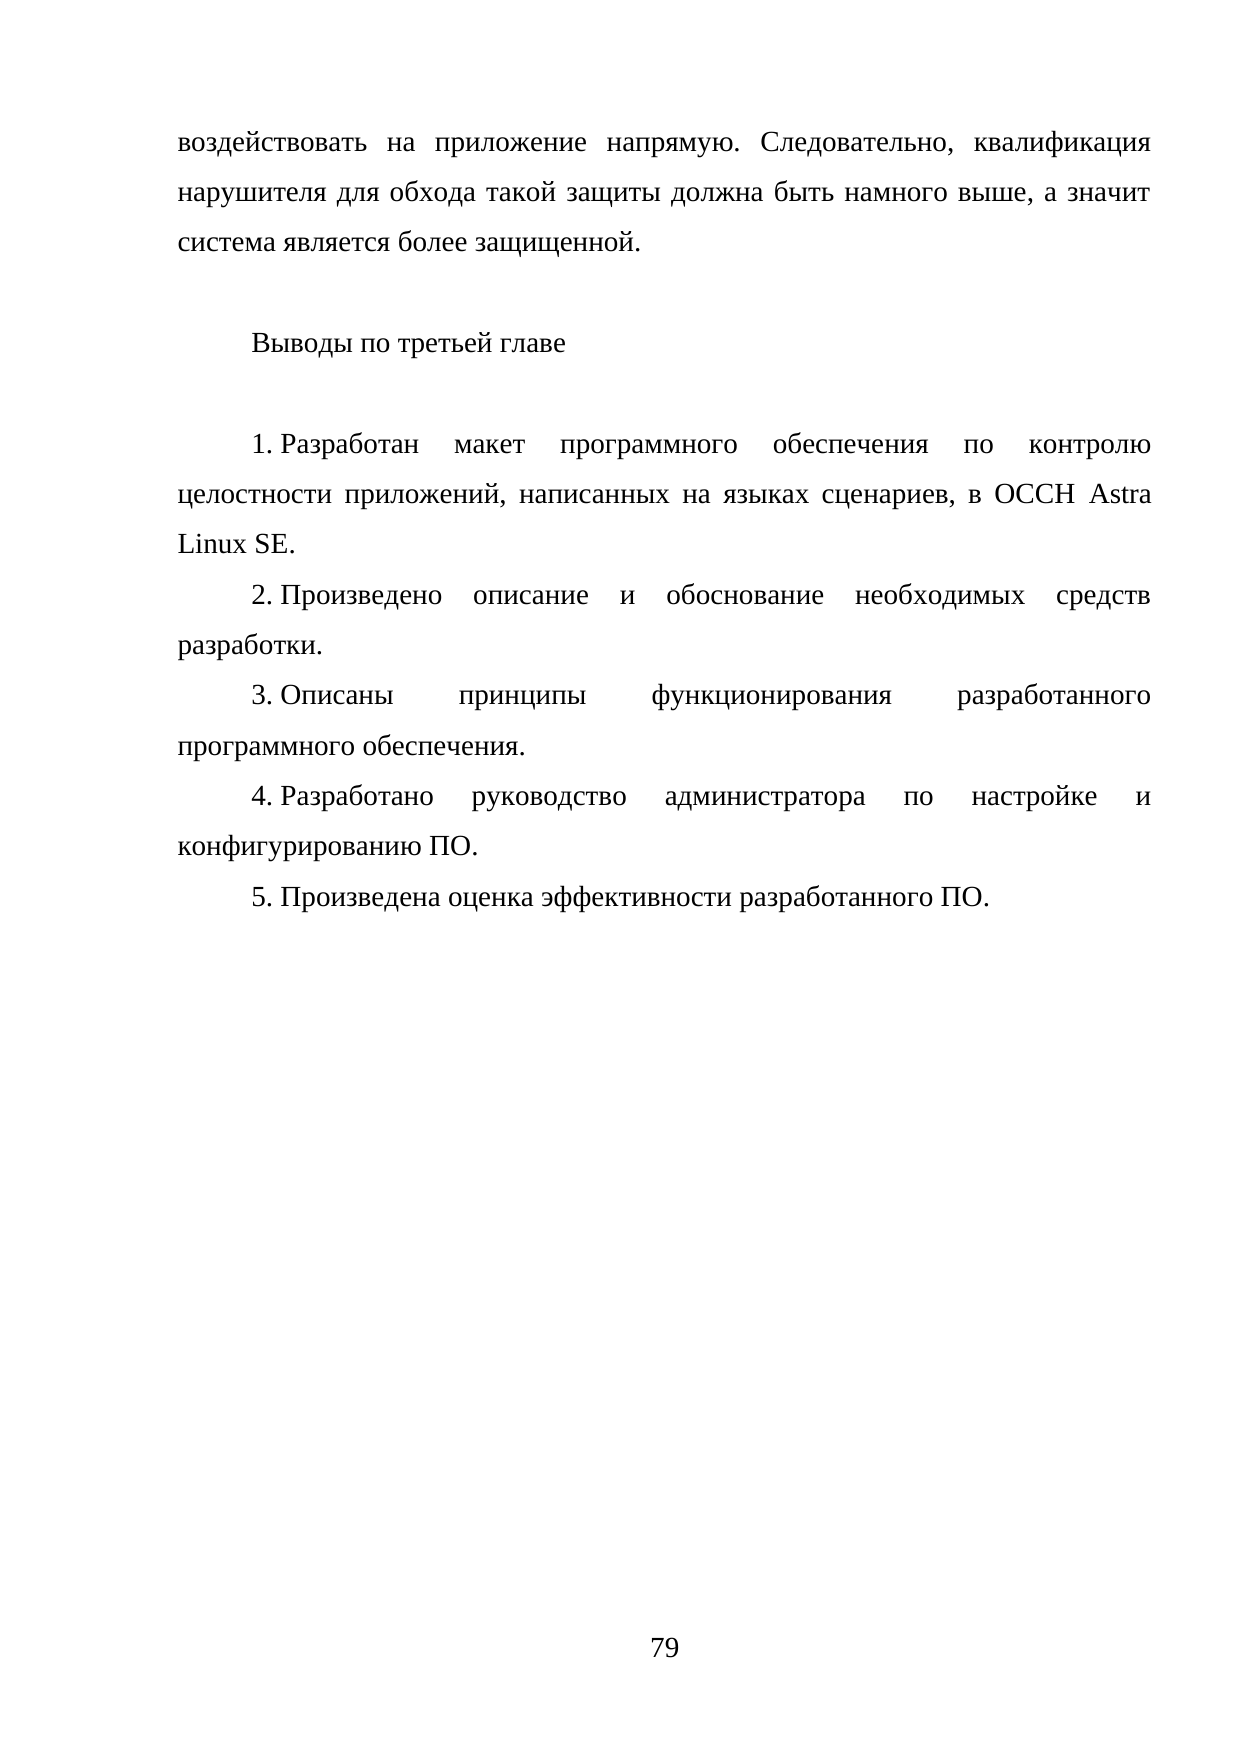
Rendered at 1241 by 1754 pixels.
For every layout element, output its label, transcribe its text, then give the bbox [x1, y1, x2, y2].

list Произведено описание и обоснование необходимых средств разработки. [177, 577, 1152, 661]
list Разработано руководство администратора по настройке и конфигурированию ПО. [177, 778, 1152, 862]
text Выводы по третьей главе [177, 325, 1152, 359]
list Произведена оценка эффективности разработанного ПО. [177, 879, 1152, 912]
text воздействовать на приложение напрямую. Следовательно, квалификация нарушителя для обхода такой защиты должна быть намного выше, а значит система является более защищенной. [177, 124, 1152, 258]
list Описаны принципы функционирования разработанного программного обеспечения. [177, 677, 1152, 761]
list Разработан макет программного обеспечения по контролю целостности приложений, написанных на языках сценариев, в ОССН Astra Linux SE. [177, 426, 1152, 560]
